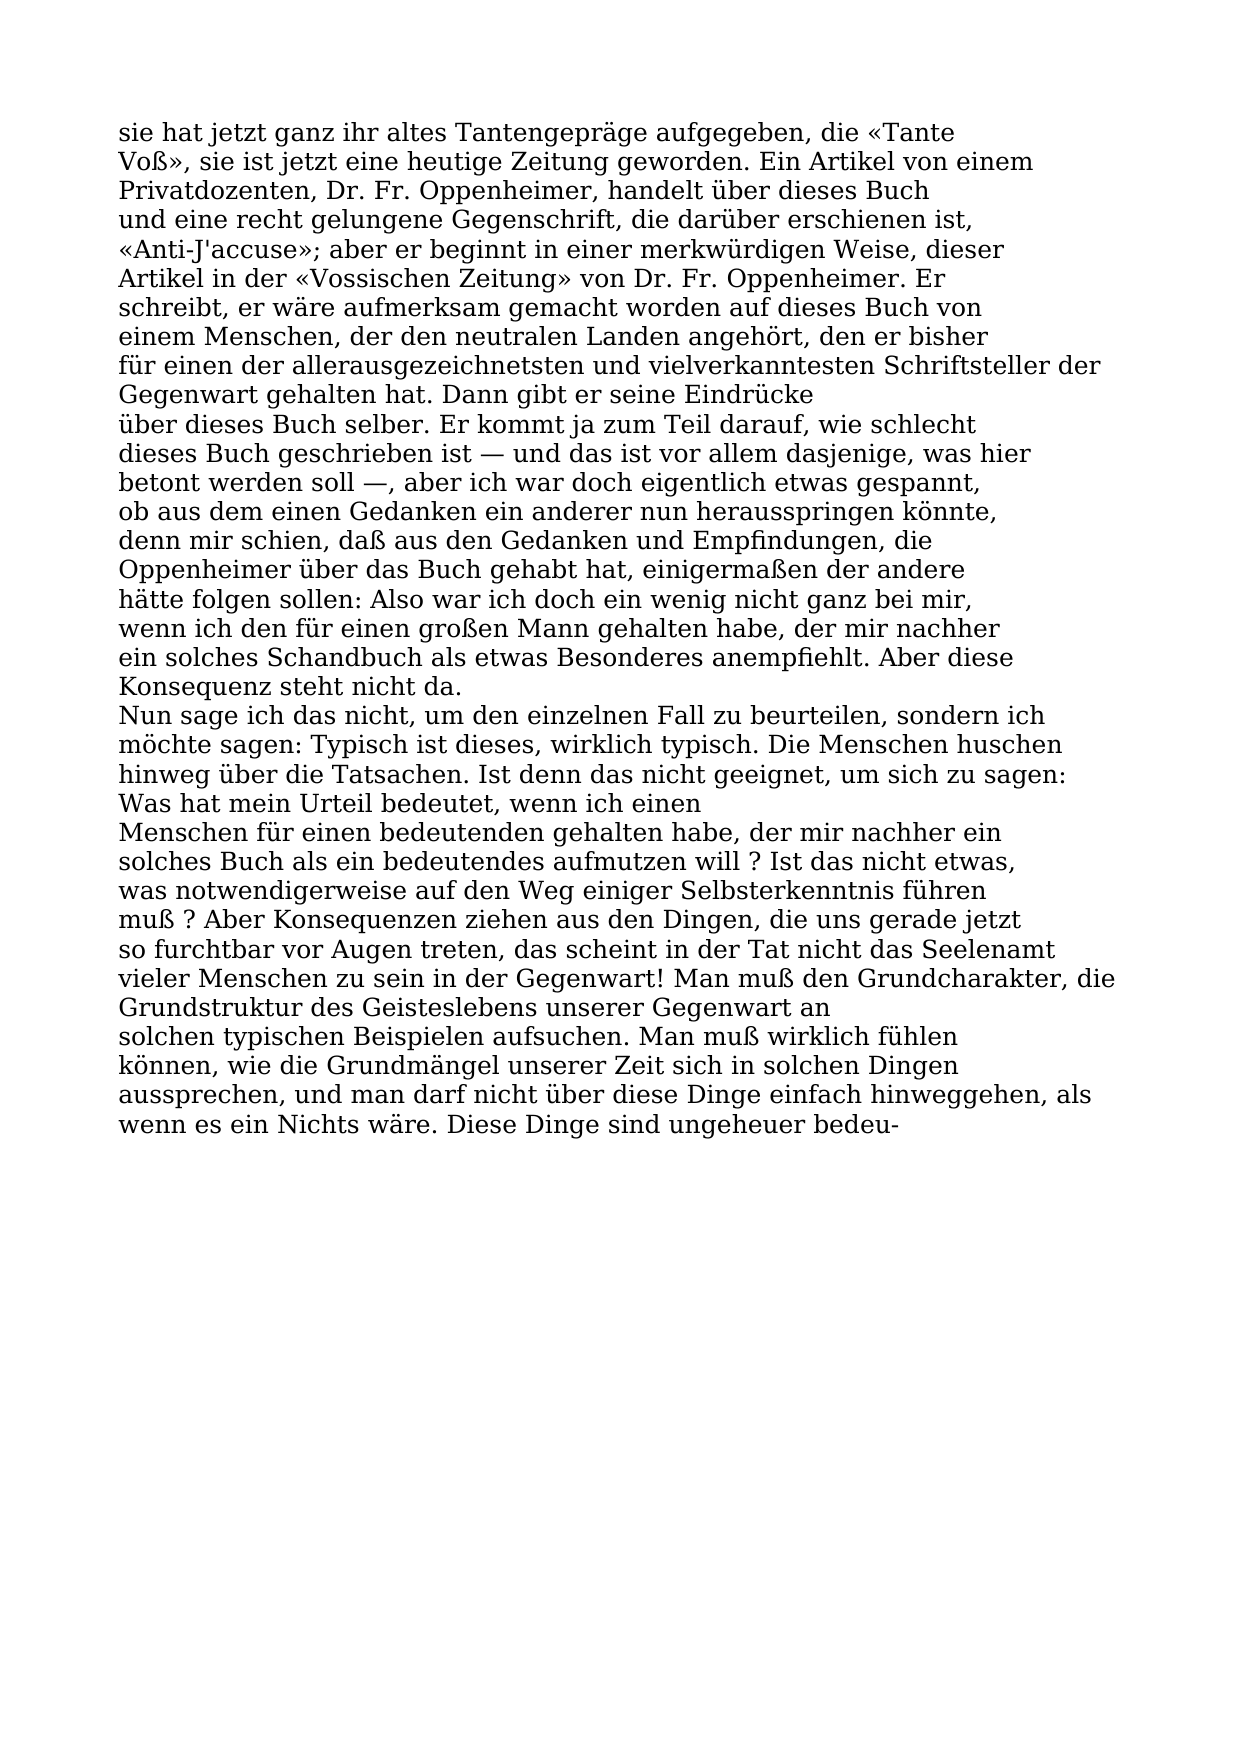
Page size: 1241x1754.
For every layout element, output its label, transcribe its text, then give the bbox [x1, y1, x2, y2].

text Konsequenz steht nicht da. [118, 672, 1122, 701]
text einem Menschen, der den neutralen Landen angehört, den er bisher [118, 322, 1122, 351]
text so furchtbar vor Augen treten, das scheint in der Tat nicht das Seelenamt vieler Menschen zu sein in der Gegenwart! Man muß den Grundcharakter, die Grundstruktur des Geisteslebens unserer Gegenwart an [118, 935, 1122, 1022]
text sie hat jetzt ganz ihr altes Tantengepräge aufgegeben, die «Tante [118, 118, 1122, 147]
text hätte folgen sollen: Also war ich doch ein wenig nicht ganz bei mir, [118, 585, 1122, 614]
text und eine recht gelungene Gegenschrift, die darüber erschienen ist, [118, 206, 1122, 235]
text was notwendigerweise auf den Weg einiger Selbsterkenntnis führen [118, 876, 1122, 906]
text Voß», sie ist jetzt eine heutige Zeitung geworden. Ein Artikel von einem Privatdozenten, Dr. Fr. Oppenheimer, handelt über dieses Buch [118, 147, 1122, 206]
text Menschen für einen bedeutenden gehalten habe, der mir nachher ein [118, 818, 1122, 847]
text Oppenheimer über das Buch gehabt hat, einigermaßen der andere [118, 556, 1122, 585]
text Nun sage ich das nicht, um den einzelnen Fall zu beurteilen, sondern ich möchte sagen: Typisch ist dieses, wirklich typisch. Die Menschen huschen hinweg über die Tatsachen. Ist denn das nicht geeignet, um sich zu sagen: Was hat mein Urteil bedeutet, wenn ich einen [118, 701, 1122, 818]
text ein solches Schandbuch als etwas Besonderes anempfiehlt. Aber diese [118, 643, 1122, 672]
text muß ? Aber Konsequenzen ziehen aus den Dingen, die uns gerade jetzt [118, 906, 1122, 935]
text für einen der allerausgezeichnetsten und vielverkanntesten Schriftsteller der Gegenwart gehalten hat. Dann gibt er seine Eindrücke [118, 351, 1122, 410]
text können, wie die Grundmängel unserer Zeit sich in solchen Dingen [118, 1051, 1122, 1081]
text aussprechen, und man darf nicht über diese Dinge einfach hinweggehen, als wenn es ein Nichts wäre. Diese Dinge sind ungeheuer bedeu- [118, 1081, 1122, 1139]
text solches Buch als ein bedeutendes aufmutzen will ? Ist das nicht etwas, [118, 847, 1122, 876]
text denn mir schien, daß aus den Gedanken und Empfindungen, die [118, 526, 1122, 556]
text ob aus dem einen Gedanken ein anderer nun herausspringen könnte, [118, 497, 1122, 526]
text Artikel in der «Vossischen Zeitung» von Dr. Fr. Oppenheimer. Er [118, 264, 1122, 293]
text über dieses Buch selber. Er kommt ja zum Teil darauf, wie schlecht [118, 410, 1122, 439]
text dieses Buch geschrieben ist — und das ist vor allem dasjenige, was hier [118, 439, 1122, 468]
text solchen typischen Beispielen aufsuchen. Man muß wirklich fühlen [118, 1022, 1122, 1051]
text betont werden soll —, aber ich war doch eigentlich etwas gespannt, [118, 468, 1122, 497]
text «Anti-J'accuse»; aber er beginnt in einer merkwürdigen Weise, dieser [118, 235, 1122, 264]
text wenn ich den für einen großen Mann gehalten habe, der mir nachher [118, 614, 1122, 643]
text schreibt, er wäre aufmerksam gemacht worden auf dieses Buch von [118, 293, 1122, 322]
